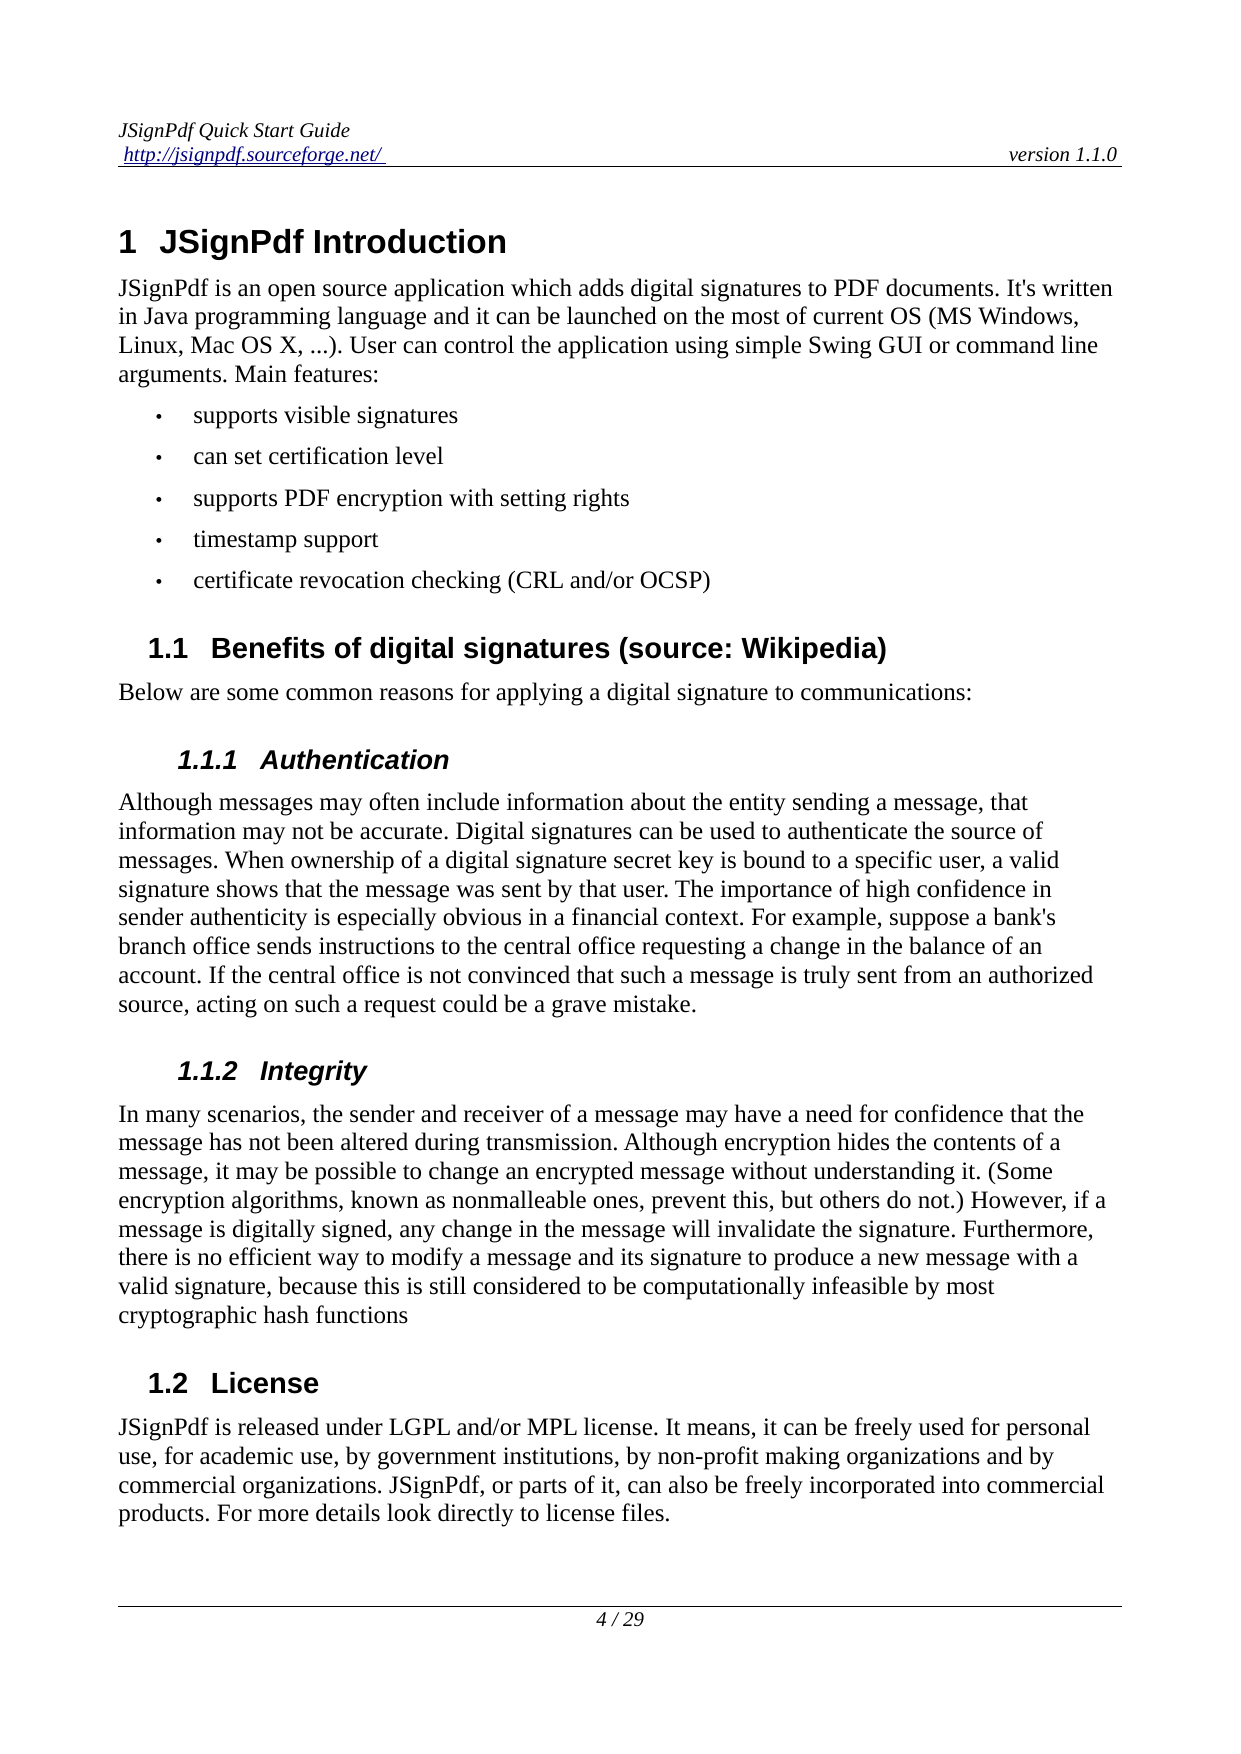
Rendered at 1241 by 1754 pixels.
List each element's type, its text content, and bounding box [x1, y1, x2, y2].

list timestamp support [156, 524, 1122, 553]
subtitle JSignPdf Introduction [118, 222, 1122, 260]
subtitle Integrity [177, 1055, 1122, 1086]
subtitle License [148, 1366, 1116, 1400]
text In many scenarios, the sender and receiver of a message may have a need for confidence that the message has not been altered during transmission. Although encryption hides the contents of a message, it may be possible to change an encrypted message without understanding it. (Some encryption algorithms, known as nonmalleable ones, prevent this, but others do not.) However, if a message is digitally signed, any change in the message will invalidate the signature. Furthermore, there is no efficient way to modify a message and its signature to produce a new message with a valid signature, because this is still considered to be computationally infeasible by most cryptographic hash functions [118, 1099, 1122, 1329]
text JSignPdf is released under LGPL and/or MPL license. It means, it can be freely used for personal use, for academic use, by government institutions, by non-profit making organizations and by commercial organizations. JSignPdf, or parts of it, can also be freely incorporated into commercial products. For more details look directly to license files. [118, 1412, 1122, 1527]
subtitle Benefits of digital signatures (source: Wikipedia) [148, 631, 1116, 665]
list supports PDF encryption with setting rights [156, 483, 1122, 511]
list can set certification level [156, 441, 1122, 470]
text JSignPdf is an open source application which adds digital signatures to PDF documents. It's written in Java programming language and it can be launched on the most of current OS (MS Windows, Linux, Mac OS X, ...). User can control the application using simple Swing GUI or command line arguments. Main features: [118, 273, 1122, 388]
list certificate revocation checking (CRL and/or OCSP) [156, 565, 1122, 594]
text Below are some common reasons for applying a digital signature to communications: [118, 677, 1122, 706]
subtitle Authentication [177, 744, 1122, 775]
text Although messages may often include information about the entity sending a message, that information may not be accurate. Digital signatures can be used to authenticate the source of messages. When ownership of a digital signature secret key is bound to a specific user, a valid signature shows that the message was sent by that user. The importance of high confidence in sender authenticity is especially obvious in a financial context. For example, suppose a bank's branch office sends instructions to the central office requesting a change in the balance of an account. If the central office is not convinced that such a message is truly sent from an authorized source, acting on such a request could be a grave mistake. [118, 787, 1122, 1017]
list supports visible signatures [156, 400, 1122, 429]
